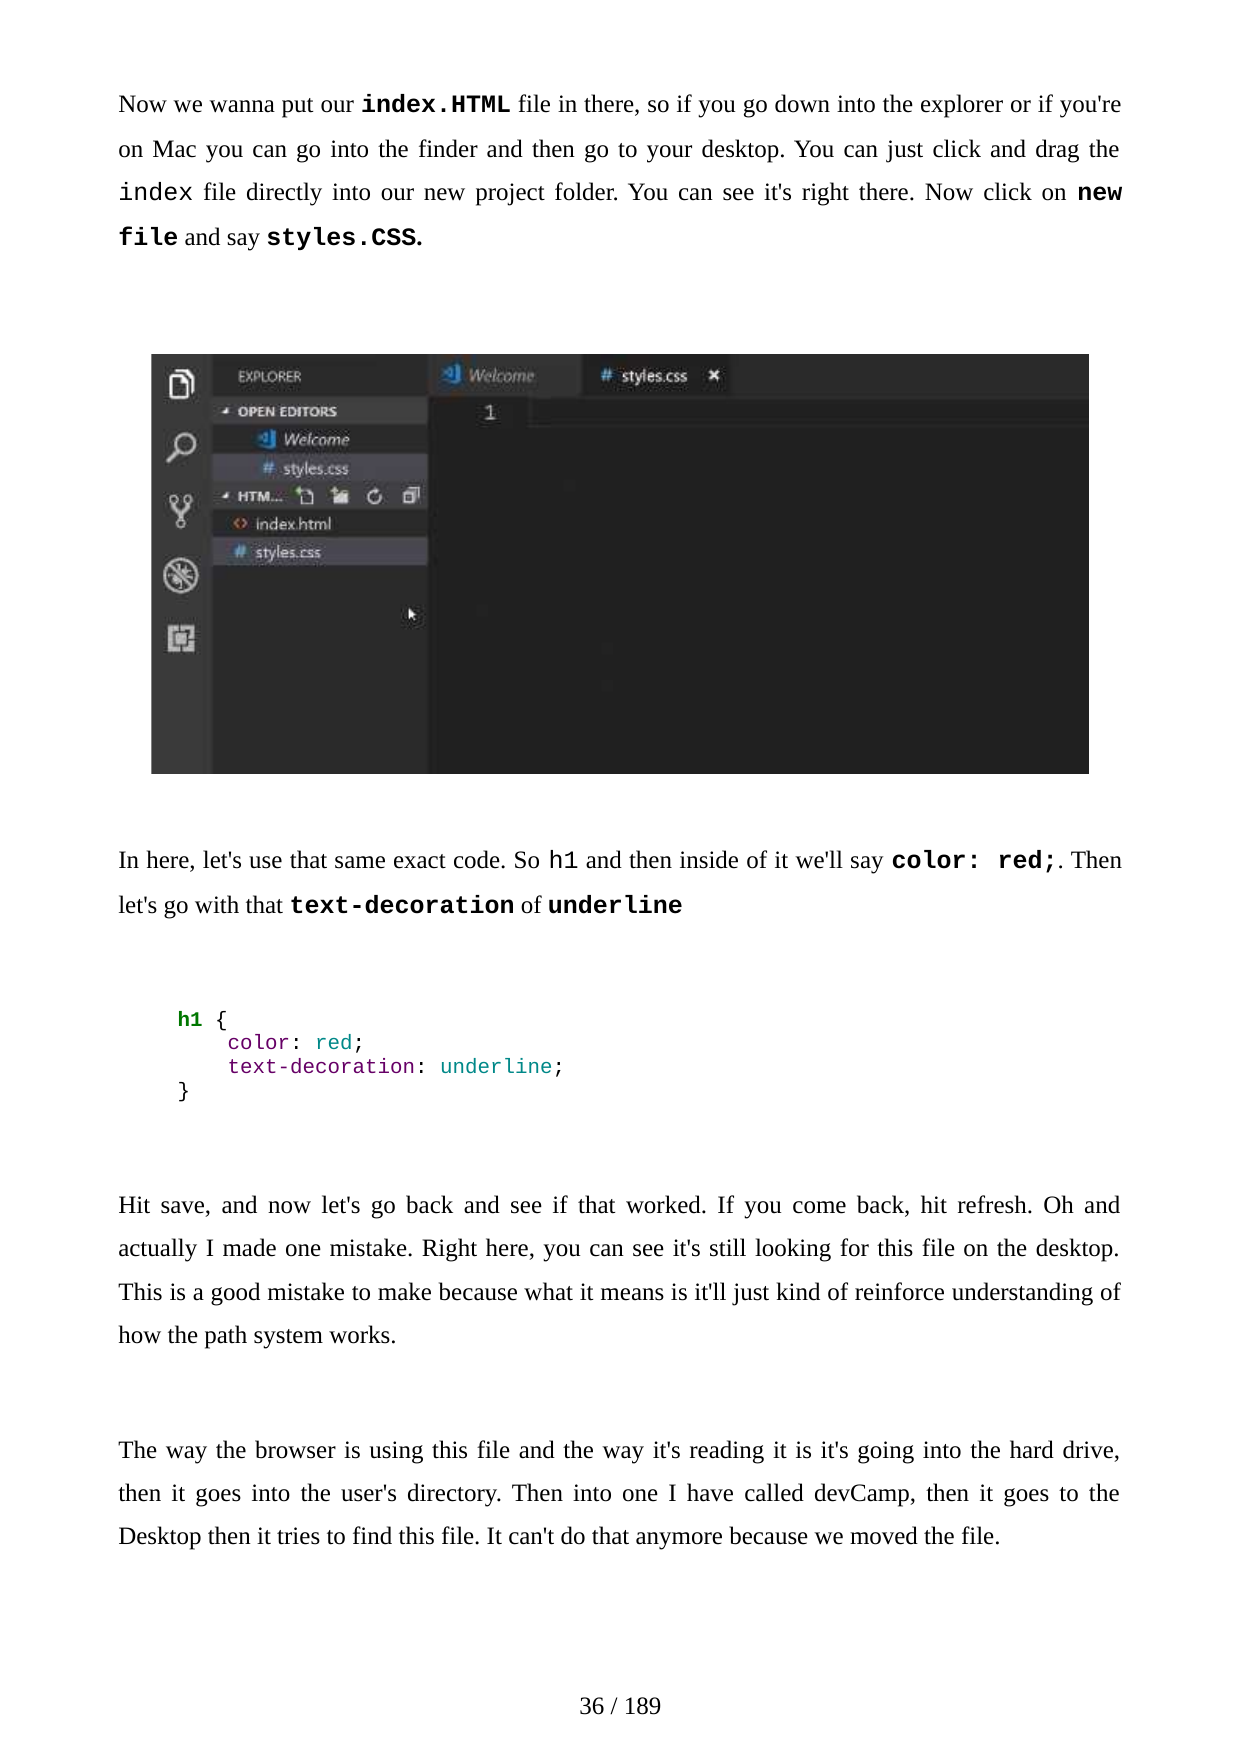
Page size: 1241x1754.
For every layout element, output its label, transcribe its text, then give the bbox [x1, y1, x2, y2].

text The way the browser is using this file and the way it's reading it is it's going into the hard drive, then it goes into the user's directory. Then into one I have called devCamp, then it goes to the Desktop then it tries to find this file. It can't do that anymore because we moved the file. [118, 1435, 1122, 1550]
text } [177, 1079, 1122, 1103]
text color: red; [177, 1032, 1122, 1056]
text Hit save, and now let's go back and see if that worked. If you come back, hit refresh. Oh and actually I made one mistake. Right here, you can see it's still looking for this file on the desktop. This is a good mistake to make because what it means is it'll just kind of reinforce understanding of how the path system works. [118, 1190, 1122, 1348]
text Now we wanna put our index.HTML file in there, so if you go down into the explorer or if you're on Mac you can go into the finder and then go to your desktop. You can just click and drag the index file directly into our new project folder. You can see it's right there. Now click on new file and say styles.CSS. [118, 89, 1122, 253]
text In here, let's use that same exact code. So h1 and then inside of it we'll say color: red;. Then let's go with that text-decoration of underline [118, 845, 1122, 921]
text h1 { [177, 1009, 1122, 1032]
picture [151, 354, 1089, 774]
text text-decoration: underline; [177, 1056, 1122, 1079]
